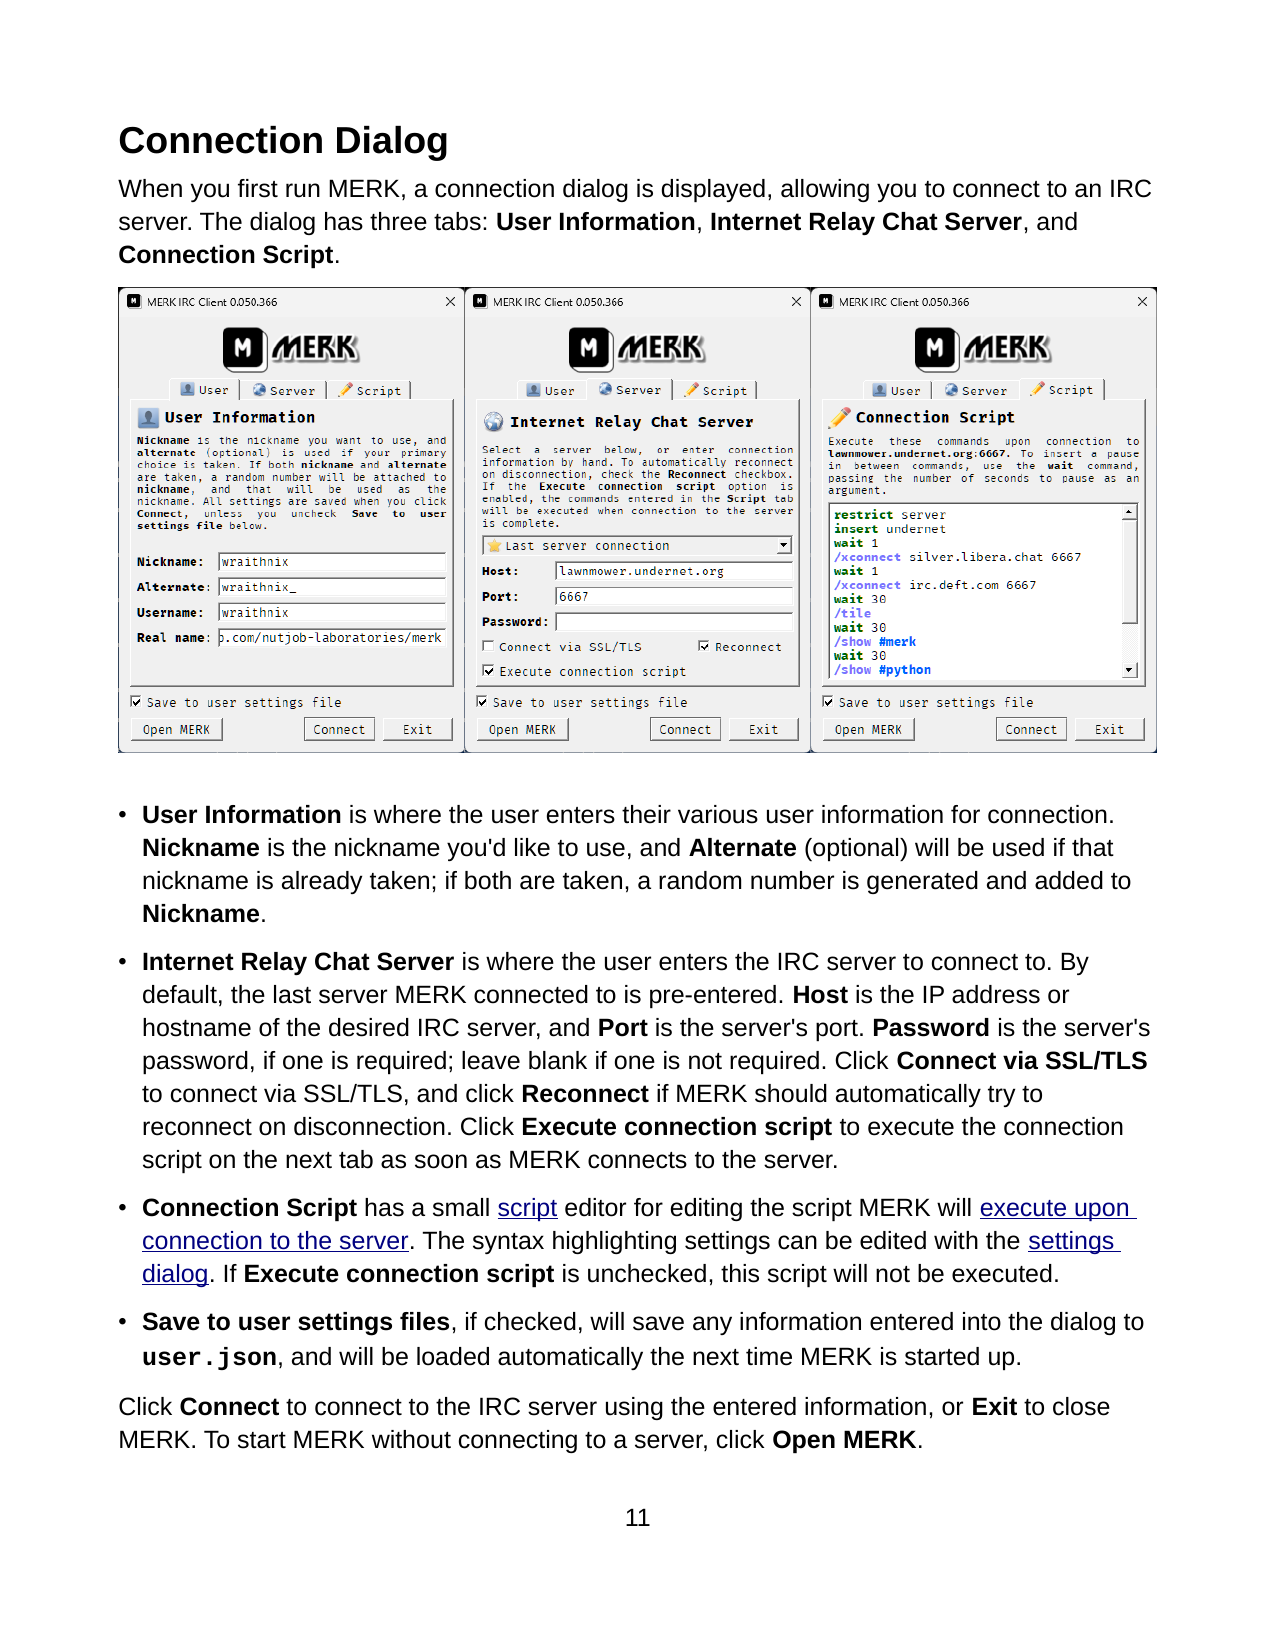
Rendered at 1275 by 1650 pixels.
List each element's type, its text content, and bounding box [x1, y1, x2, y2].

list User Information is where the user enters their various user information for connection. Nickname is the nickname you'd like to use, and Alternate (optional) will be used if that nickname is already taken; if both are taken, a random number is generated and added to Nickname. [118, 800, 1157, 928]
text Click Connect to connect to the IRC server using the entered information, or Exit to close MERK. To start MERK without connecting to a server, click Open MERK. [118, 1392, 1157, 1453]
list Save to user settings files, if checked, will save any information entered into the dialog to user.json, and will be loaded automatically the next time MERK is started up. [118, 1306, 1157, 1373]
list Connection Script has a small script editor for editing the script MERK will execute upon connection to the server. The syntax highlighting settings can be edited with the settings dialog. If Execute connection script is unchecked, this script will not be executed. [118, 1193, 1157, 1288]
text When you first run MERK, a connection dialog is displayed, allowing you to connect to an IRC server. The dialog has three tabs: User Information, Internet Relay Chat Server, and Connection Script. [118, 174, 1157, 268]
subtitle Connection Dialog [118, 118, 1157, 161]
picture [118, 287, 1157, 753]
list Internet Relay Chat Server is where the user enters the IRC server to connect to. By default, the last server MERK connected to is pre-entered. Host is the IP address or hostname of the desired IRC server, and Port is the server's port. Password is the server's password, if one is required; leave blank if one is not required. Click Connect via SSL/TLS to connect via SSL/TLS, and click Reconnect if MERK should automatically try to reconnect on disconnection. Click Execute connection script to execute the connection script on the next tab as soon as MERK connects to the server. [118, 947, 1157, 1174]
